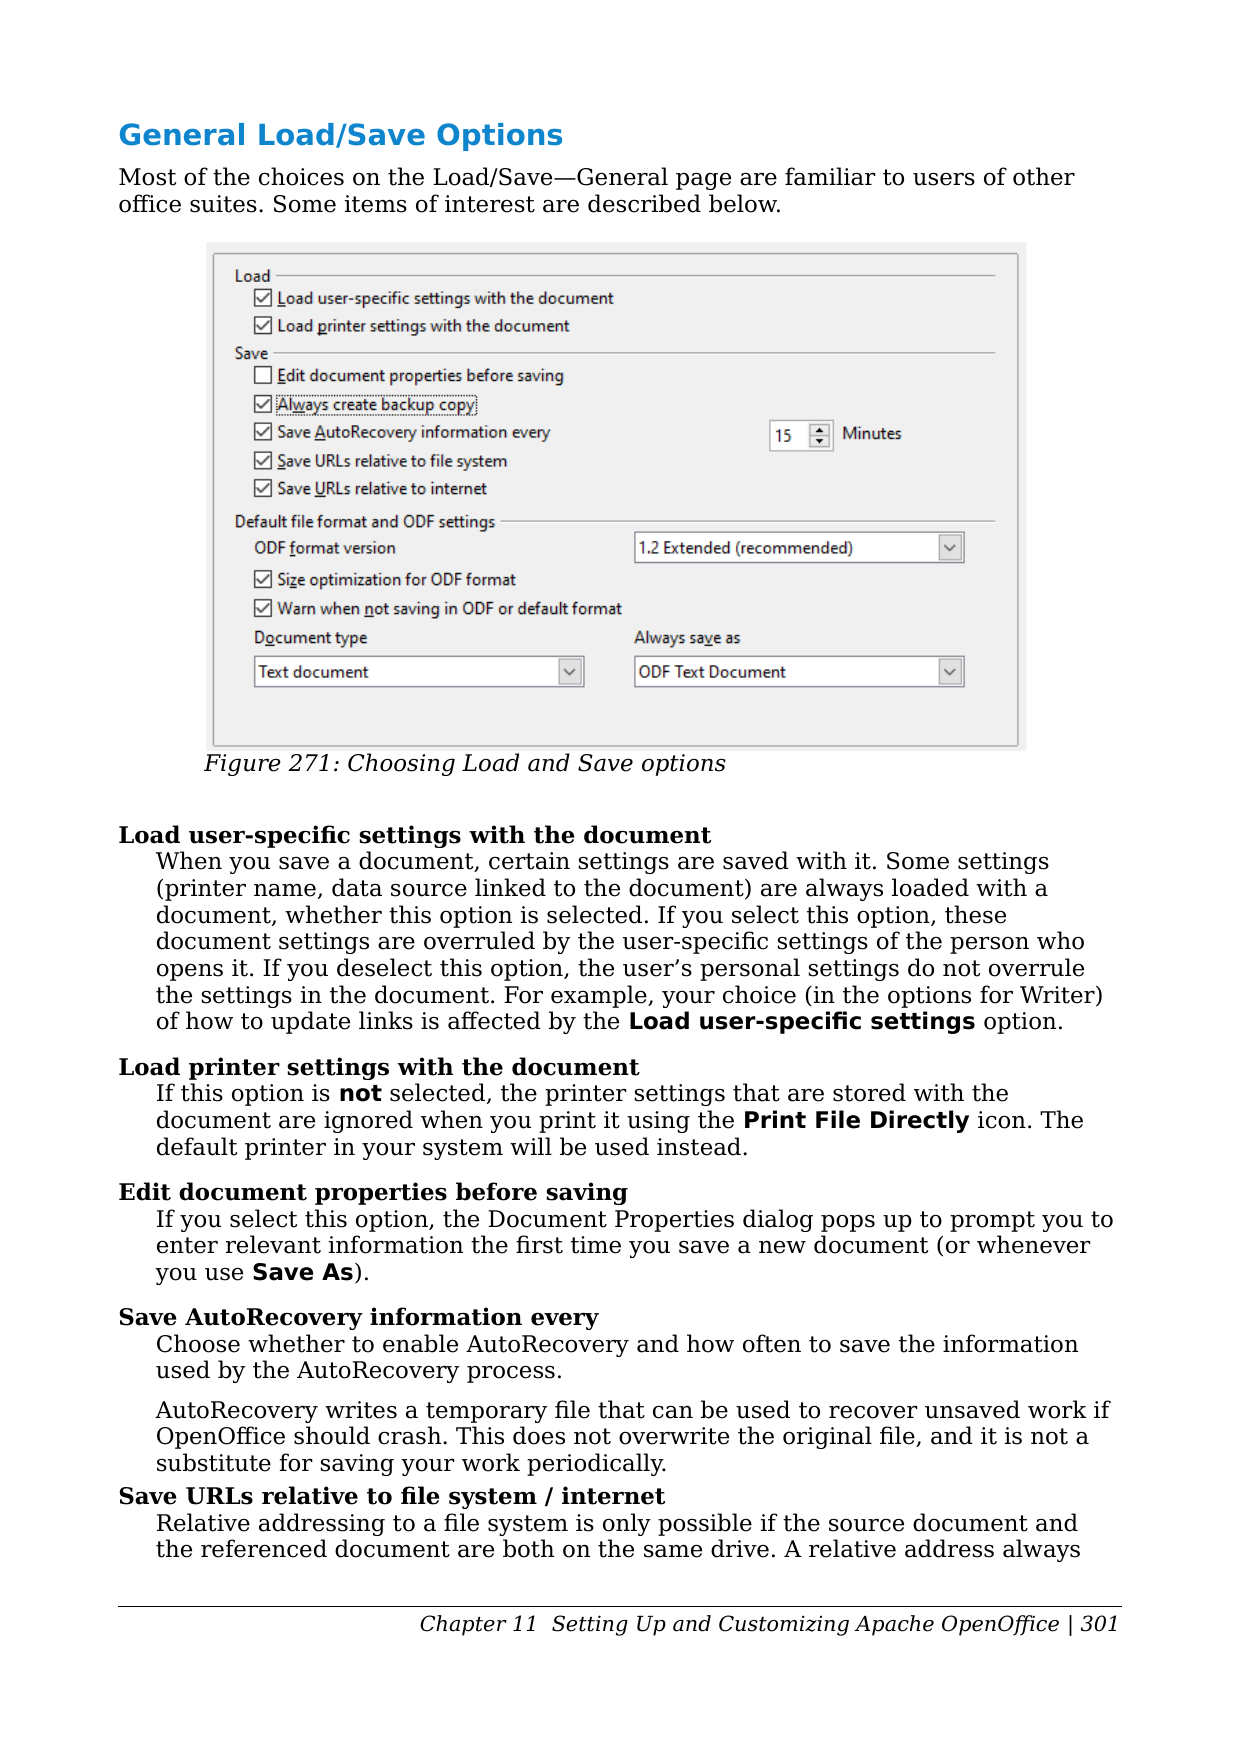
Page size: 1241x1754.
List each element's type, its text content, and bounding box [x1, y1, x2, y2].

text Most of the choices on the Load/Save—General page are familiar to users of other office suites. Some items of interest are described below. [118, 164, 1122, 218]
text Load printer settings with the document [118, 1053, 1122, 1080]
text When you save a document, certain settings are saved with it. Some settings (printer name, data source linked to the document) are always loaded with a document, whether this option is selected. If you select this option, these document settings are overruled by the user-specific settings of the person who opens it. If you deselect this option, the user’s personal settings do not overrule the settings in the document. For example, your choice (in the options for Writer) of how to update links is affected by the Load user-specific settings option. [156, 848, 1122, 1035]
text Figure 271: Choosing Load and Save options [204, 748, 1029, 777]
text Load user-specific settings with the document [118, 822, 1122, 848]
text If you select this option, the Document Properties dialog pops up to prompt you to enter relevant information the first time you save a new document (or whenever you use Save As). [156, 1206, 1122, 1286]
text Edit document properties before saving [118, 1179, 1122, 1206]
picture [206, 242, 1027, 751]
text Save AutoRecovery information every [118, 1304, 1122, 1331]
text AutoRecovery writes a temporary file that can be used to recover unsaved work if OpenOffice should crash. This does not overwrite the original file, and it is not a substitute for saving your work periodically. [156, 1397, 1122, 1477]
text Save URLs relative to file system / internet [118, 1483, 1122, 1510]
subtitle General Load/Save Options [118, 118, 1122, 152]
text Choose whether to enable AutoRecovery and how often to save the information used by the AutoRecovery process. [156, 1331, 1122, 1384]
text If this option is not selected, the printer settings that are stored with the document are ignored when you print it using the Print File Directly icon. The default printer in your system will be used instead. [156, 1080, 1122, 1160]
text Relative addressing to a file system is only possible if the source document and the referenced document are both on the same drive. A relative address always [156, 1510, 1122, 1563]
